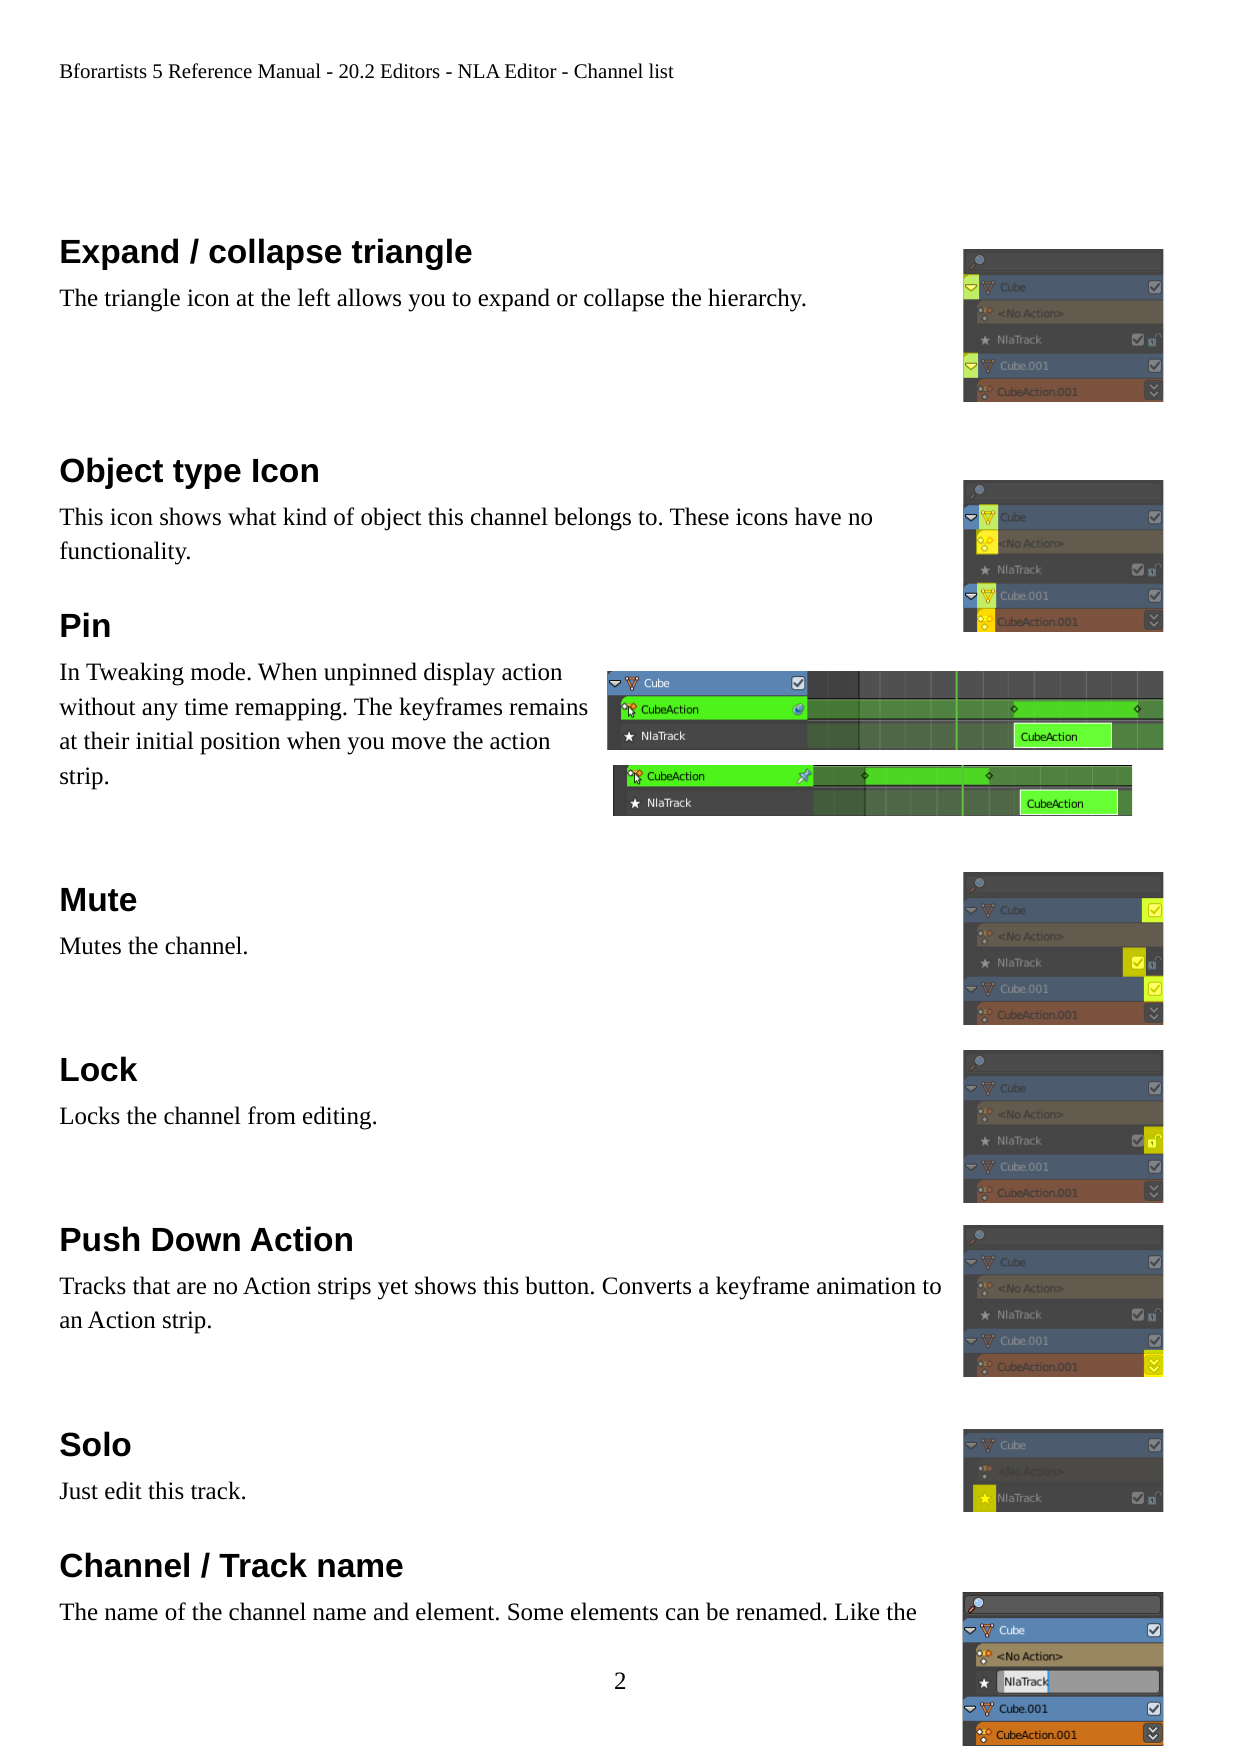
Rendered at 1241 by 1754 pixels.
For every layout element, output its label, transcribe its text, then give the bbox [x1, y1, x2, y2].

subtitle Channel / Track name [59, 1546, 1181, 1584]
picture [607, 671, 1164, 750]
subtitle Object type Icon [59, 451, 1181, 489]
picture [963, 1225, 1164, 1377]
text This icon shows what kind of object this channel belongs to. These icons have no functionality. [59, 502, 963, 565]
text The triangle icon at the left allows you to expand or collapse the hierarchy. [59, 283, 963, 311]
text Just edit this track. [59, 1476, 963, 1504]
subtitle [1164, 880, 1181, 918]
text The name of the channel name and element. Some elements can be renamed. Like the [59, 1597, 962, 1626]
picture [963, 1050, 1164, 1203]
picture [962, 1592, 1164, 1746]
subtitle Push Down Action [59, 1220, 1181, 1259]
text [1164, 1476, 1181, 1504]
text [1164, 931, 1181, 960]
text Tracks that are no Action strips yet shows this button. Converts a keyframe animation to an Action strip. [59, 1271, 963, 1334]
subtitle [1164, 1050, 1181, 1088]
subtitle Mute [59, 880, 963, 918]
text Mutes the channel. [59, 931, 963, 960]
picture [963, 249, 1164, 402]
subtitle Expand / collapse triangle [59, 232, 1181, 270]
text Locks the channel from editing. [59, 1101, 963, 1130]
picture [963, 1429, 1164, 1512]
text In Tweaking mode. When unpinned display action without any time remapping. The keyframes remains at their initial position when you move the action strip. [59, 657, 1181, 789]
subtitle Pin [59, 606, 1181, 645]
picture [613, 765, 1133, 816]
picture [963, 480, 1164, 632]
picture [963, 872, 1164, 1025]
subtitle Solo [59, 1424, 1181, 1463]
subtitle Lock [59, 1050, 963, 1088]
